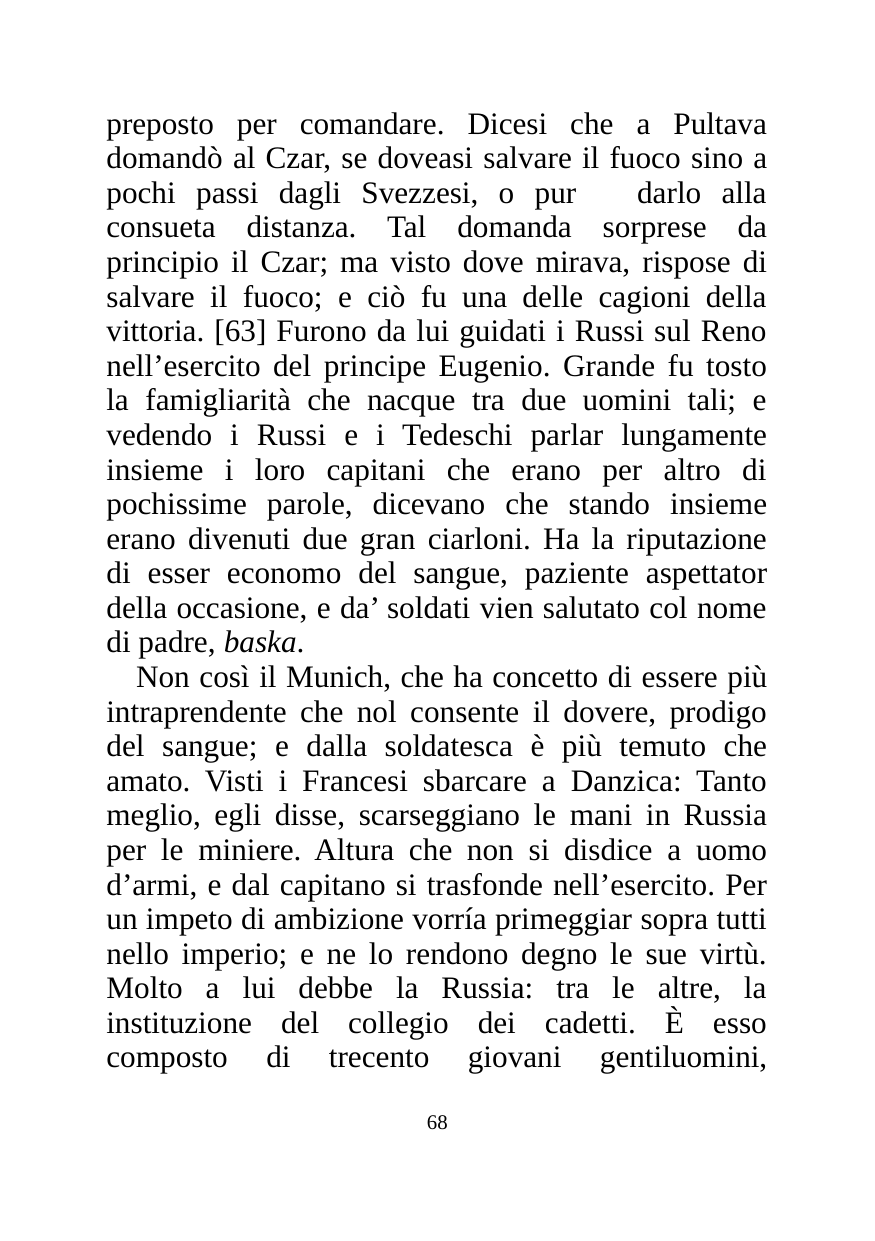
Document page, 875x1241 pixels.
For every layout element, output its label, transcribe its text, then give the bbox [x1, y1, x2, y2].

text Non così il Munich, che ha concetto di essere più intraprendente che nol consente il dovere, prodigo del sangue; e dalla soldatesca è più temuto che amato. Visti i Francesi sbarcare a Danzica: Tanto meglio, egli disse, scarseggiano le mani in Russia per le miniere. Altura che non si disdice a uomo d’armi, e dal capitano si trasfonde nell’esercito. Per un impeto di ambizione vorría primeggiar sopra tutti nello imperio; e ne lo rendono degno le sue virtù. Molto a lui debbe la Russia: tra le altre, la instituzione del collegio dei cadetti. È esso composto di trecento giovani gentiluomini, [106, 659, 768, 1074]
text preposto per comandare. Dicesi che a Pultava domandò al Czar, se doveasi salvare il fuoco sino a pochi passi dagli Svezzesi, o pur darlo alla consueta distanza. Tal domanda sorprese da principio il Czar; ma visto dove mirava, rispose di salvare il fuoco; e ciò fu una delle cagioni della vittoria. [63] Furono da lui guidati i Russi sul Reno nell’esercito del principe Eugenio. Grande fu tosto la famigliarità che nacque tra due uomini tali; e vedendo i Russi e i Tedeschi parlar lungamente insieme i loro capitani che erano per altro di pochissime parole, dicevano che stando insieme erano divenuti due gran ciarloni. Ha la riputazione di esser economo del sangue, paziente aspettator della occasione, e da’ soldati vien salutato col nome di padre, baska. [106, 106, 768, 659]
